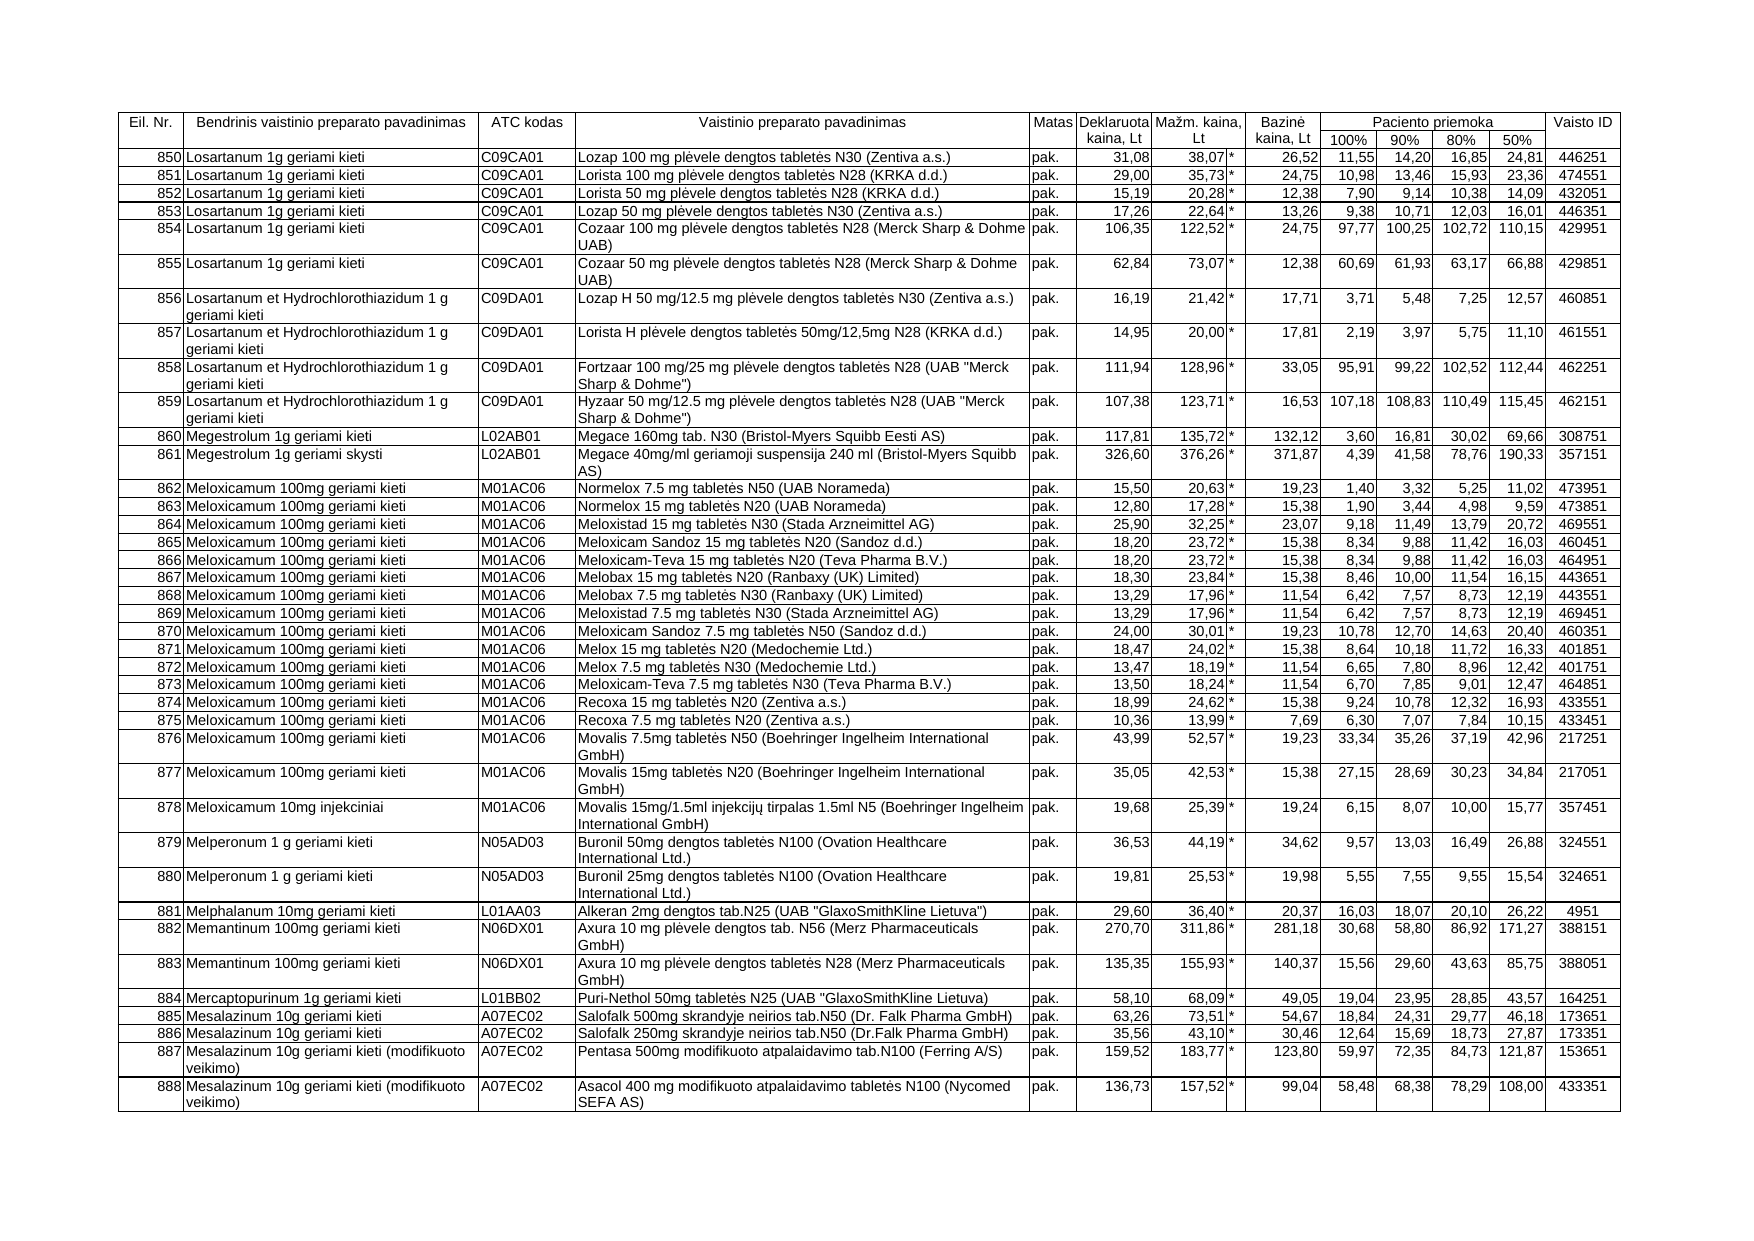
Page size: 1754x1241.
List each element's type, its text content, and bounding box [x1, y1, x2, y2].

table_cell 12,47 [1490, 676, 1545, 693]
table_cell 20,63 [1152, 480, 1226, 497]
table_cell 15,38 [1246, 498, 1320, 515]
table_cell pak. [1030, 428, 1076, 444]
table_cell 18,20 [1077, 551, 1151, 568]
table_cell 5,48 [1377, 289, 1432, 323]
table_cell 14,95 [1077, 324, 1151, 357]
table_cell Lozap 50 mg plėvele dengtos tabletės N30 (Zentiva a.s.) [576, 203, 1029, 219]
table_cell 879 [119, 833, 183, 867]
table_cell 68,09 [1152, 989, 1226, 1006]
table_cell 311,86 [1152, 920, 1226, 954]
table_cell 4,98 [1433, 498, 1489, 515]
table_cell 115,45 [1490, 393, 1545, 427]
table_cell 183,77 [1152, 1043, 1226, 1076]
table_cell C09CA01 [479, 185, 575, 201]
table_cell pak. [1030, 868, 1076, 901]
table_cell 171,27 [1490, 920, 1545, 954]
table_cell 36,53 [1077, 833, 1151, 867]
table_cell 10,78 [1321, 623, 1376, 639]
table_cell 72,35 [1377, 1043, 1432, 1076]
table_cell 23,84 [1152, 569, 1226, 586]
table_cell * [1227, 587, 1245, 604]
table_cell 25,39 [1152, 799, 1226, 832]
table_cell M01AC06 [479, 799, 575, 832]
table_cell 15,38 [1246, 640, 1320, 657]
table_cell 17,81 [1246, 324, 1320, 357]
table_cell Megace 160mg tab. N30 (Bristol-Myers Squibb Eesti AS) [576, 428, 1029, 444]
table_cell Meloxicamum 100mg geriami kieti [184, 551, 478, 568]
table_cell 18,84 [1321, 1007, 1376, 1024]
table_cell 16,03 [1490, 534, 1545, 550]
table_cell 12,19 [1490, 587, 1545, 604]
table_cell Recoxa 15 mg tabletės N20 (Zentiva a.s.) [576, 694, 1029, 711]
table_cell 30,23 [1433, 764, 1489, 798]
table_cell Melperonum 1 g geriami kieti [184, 868, 478, 901]
table_cell 19,23 [1246, 480, 1320, 497]
table_cell 80% [1433, 131, 1489, 148]
table_cell * [1227, 658, 1245, 675]
table_cell Meloxicamum 100mg geriami kieti [184, 498, 478, 515]
table_cell C09DA01 [479, 289, 575, 323]
table_cell * [1227, 498, 1245, 515]
table_cell 12,80 [1077, 498, 1151, 515]
table_cell * [1227, 833, 1245, 867]
table_cell 12,64 [1321, 1025, 1376, 1042]
table_cell 7,57 [1377, 605, 1432, 622]
table_cell pak. [1030, 551, 1076, 568]
table_cell Cozaar 50 mg plėvele dengtos tabletės N28 (Merck Sharp & Dohme UAB) [576, 255, 1029, 288]
table_cell M01AC06 [479, 676, 575, 693]
table_cell 24,62 [1152, 694, 1226, 711]
table_cell 69,66 [1490, 428, 1545, 444]
table_cell 18,99 [1077, 694, 1151, 711]
table_cell 1,40 [1321, 480, 1376, 497]
table_cell 42,96 [1490, 730, 1545, 763]
table_cell Meloxicam Sandoz 15 mg tabletės N20 (Sandoz d.d.) [576, 534, 1029, 550]
table_cell * [1227, 446, 1245, 479]
table_cell 17,96 [1152, 605, 1226, 622]
table_cell 443651 [1546, 569, 1620, 586]
table_cell Meloxicamum 100mg geriami kieti [184, 623, 478, 639]
table_cell Movalis 15mg tabletės N20 (Boehringer Ingelheim International GmbH) [576, 764, 1029, 798]
table_cell 135,72 [1152, 428, 1226, 444]
table_cell 24,31 [1377, 1007, 1432, 1024]
table_cell * [1227, 569, 1245, 586]
table_cell 853 [119, 203, 183, 219]
table_cell 15,50 [1077, 480, 1151, 497]
table_cell Megestrolum 1g geriami skysti [184, 446, 478, 479]
table_cell 9,59 [1490, 498, 1545, 515]
table_cell 32,25 [1152, 516, 1226, 532]
table_cell 217251 [1546, 730, 1620, 763]
table_cell 21,42 [1152, 289, 1226, 323]
table_cell Meloxicamum 100mg geriami kieti [184, 534, 478, 550]
table_cell 12,03 [1433, 203, 1489, 219]
table_cell 858 [119, 359, 183, 392]
table_cell 863 [119, 498, 183, 515]
table_cell 11,54 [1433, 569, 1489, 586]
table_cell 99,22 [1377, 359, 1432, 392]
table_cell 15,69 [1377, 1025, 1432, 1042]
table_cell 20,40 [1490, 623, 1545, 639]
table_cell 18,07 [1377, 903, 1432, 919]
table_cell pak. [1030, 516, 1076, 532]
table_cell L02AB01 [479, 446, 575, 479]
table_cell 58,48 [1321, 1078, 1376, 1111]
table_cell pak. [1030, 955, 1076, 988]
table_cell 27,15 [1321, 764, 1376, 798]
table_cell Alkeran 2mg dengtos tab.N25 (UAB "GlaxoSmithKline Lietuva") [576, 903, 1029, 919]
table_header Vaisto ID [1546, 113, 1620, 148]
table_cell 13,26 [1246, 203, 1320, 219]
table_cell 9,88 [1377, 551, 1432, 568]
table_cell 5,75 [1433, 324, 1489, 357]
table_cell M01AC06 [479, 551, 575, 568]
table_cell 58,80 [1377, 920, 1432, 954]
table_cell C09CA01 [479, 149, 575, 166]
table_cell 99,04 [1246, 1078, 1320, 1111]
table_cell 13,29 [1077, 605, 1151, 622]
table_cell M01AC06 [479, 623, 575, 639]
table_cell M01AC06 [479, 587, 575, 604]
table_cell 19,24 [1246, 799, 1320, 832]
table_cell 9,38 [1321, 203, 1376, 219]
table_cell 865 [119, 534, 183, 550]
table_cell pak. [1030, 203, 1076, 219]
table_cell pak. [1030, 167, 1076, 183]
table_cell pak. [1030, 920, 1076, 954]
table_cell 107,38 [1077, 393, 1151, 427]
table_cell 100,25 [1377, 220, 1432, 254]
table_cell pak. [1030, 676, 1076, 693]
table_cell 123,80 [1246, 1043, 1320, 1076]
table_cell * [1227, 764, 1245, 798]
table_cell Melperonum 1 g geriami kieti [184, 833, 478, 867]
table_cell 12,19 [1490, 605, 1545, 622]
table_cell 850 [119, 149, 183, 166]
table_cell 870 [119, 623, 183, 639]
table_cell * [1227, 920, 1245, 954]
table_cell 12,32 [1433, 694, 1489, 711]
table_cell 886 [119, 1025, 183, 1042]
table_cell * [1227, 676, 1245, 693]
table_cell Lozap 100 mg plėvele dengtos tabletės N30 (Zentiva a.s.) [576, 149, 1029, 166]
table_cell * [1227, 694, 1245, 711]
table_cell 97,77 [1321, 220, 1376, 254]
table_cell * [1227, 989, 1245, 1006]
table_cell Salofalk 500mg skrandyje neirios tab.N50 (Dr. Falk Pharma GmbH) [576, 1007, 1029, 1024]
table_cell 401851 [1546, 640, 1620, 657]
table_cell 464951 [1546, 551, 1620, 568]
table_cell 883 [119, 955, 183, 988]
table_cell A07EC02 [479, 1043, 575, 1076]
table_cell Melphalanum 10mg geriami kieti [184, 903, 478, 919]
table_cell * [1227, 605, 1245, 622]
table_cell pak. [1030, 640, 1076, 657]
table_cell 5,55 [1321, 868, 1376, 901]
table_cell 868 [119, 587, 183, 604]
table_cell 73,07 [1152, 255, 1226, 288]
table_cell 12,70 [1377, 623, 1432, 639]
table_cell Meloxicamum 100mg geriami kieti [184, 676, 478, 693]
table_cell pak. [1030, 712, 1076, 728]
table_cell 10,18 [1377, 640, 1432, 657]
table_header Deklaruota kaina, Lt [1077, 113, 1151, 148]
table_cell 108,00 [1490, 1078, 1545, 1111]
table_cell 28,69 [1377, 764, 1432, 798]
table_cell 36,40 [1152, 903, 1226, 919]
table_header Bazinė kaina, Lt [1246, 113, 1320, 148]
table_cell * [1227, 289, 1245, 323]
table_cell 18,20 [1077, 534, 1151, 550]
table_cell 4,39 [1321, 446, 1376, 479]
table_cell 102,72 [1433, 220, 1489, 254]
table_cell 388151 [1546, 920, 1620, 954]
table_cell 8,73 [1433, 605, 1489, 622]
table_cell 108,83 [1377, 393, 1432, 427]
table_cell 30,01 [1152, 623, 1226, 639]
table_cell 10,98 [1321, 167, 1376, 183]
table_cell 159,52 [1077, 1043, 1151, 1076]
table_cell 7,69 [1246, 712, 1320, 728]
table_cell M01AC06 [479, 569, 575, 586]
table_cell 63,26 [1077, 1007, 1151, 1024]
table_header Matas [1030, 113, 1076, 148]
table_cell M01AC06 [479, 605, 575, 622]
table_cell 73,51 [1152, 1007, 1226, 1024]
table_cell 49,05 [1246, 989, 1320, 1006]
table_cell Asacol 400 mg modifikuoto atpalaidavimo tabletės N100 (Nycomed SEFA AS) [576, 1078, 1029, 1111]
table_cell 84,73 [1433, 1043, 1489, 1076]
table_cell * [1227, 480, 1245, 497]
table_cell Meloxicamum 100mg geriami kieti [184, 587, 478, 604]
table_cell 38,07 [1152, 149, 1226, 166]
table_cell 859 [119, 393, 183, 427]
table_cell 43,63 [1433, 955, 1489, 988]
table_cell 24,75 [1246, 220, 1320, 254]
table_cell * [1227, 868, 1245, 901]
table_cell 7,57 [1377, 587, 1432, 604]
table_cell 885 [119, 1007, 183, 1024]
table_cell 30,02 [1433, 428, 1489, 444]
table_cell Lorista 50 mg plėvele dengtos tabletės N28 (KRKA d.d.) [576, 185, 1029, 201]
table_cell 68,38 [1377, 1078, 1432, 1111]
table_cell 371,87 [1246, 446, 1320, 479]
table_cell 429851 [1546, 255, 1620, 288]
table_cell 8,73 [1433, 587, 1489, 604]
table_cell 862 [119, 480, 183, 497]
table_cell 9,14 [1377, 185, 1432, 201]
table_cell 13,46 [1377, 167, 1432, 183]
table_cell 473951 [1546, 480, 1620, 497]
table_cell Melobax 15 mg tabletės N20 (Ranbaxy (UK) Limited) [576, 569, 1029, 586]
table_cell 190,33 [1490, 446, 1545, 479]
table_cell 460851 [1546, 289, 1620, 323]
table_cell pak. [1030, 255, 1076, 288]
table_cell 27,87 [1490, 1025, 1545, 1042]
table_cell 7,25 [1433, 289, 1489, 323]
table_cell 875 [119, 712, 183, 728]
table_cell Losartanum 1g geriami kieti [184, 167, 478, 183]
table_cell Meloxicamum 100mg geriami kieti [184, 605, 478, 622]
table_cell pak. [1030, 903, 1076, 919]
table_cell 16,03 [1490, 551, 1545, 568]
table_cell 44,19 [1152, 833, 1226, 867]
table_cell * [1227, 149, 1245, 166]
table_cell 30,68 [1321, 920, 1376, 954]
table_cell 12,42 [1490, 658, 1545, 675]
table_cell 10,78 [1377, 694, 1432, 711]
table_cell C09CA01 [479, 167, 575, 183]
table_cell 33,34 [1321, 730, 1376, 763]
table_cell 11,72 [1433, 640, 1489, 657]
table_cell 20,00 [1152, 324, 1226, 357]
table_cell M01AC06 [479, 534, 575, 550]
table_cell 11,54 [1246, 587, 1320, 604]
table_cell 324551 [1546, 833, 1620, 867]
table_cell 16,19 [1077, 289, 1151, 323]
table_cell Fortzaar 100 mg/25 mg plėvele dengtos tabletės N28 (UAB "Merck Sharp & Dohme") [576, 359, 1029, 392]
table_cell pak. [1030, 534, 1076, 550]
table_cell 60,69 [1321, 255, 1376, 288]
table_cell 29,77 [1433, 1007, 1489, 1024]
table_cell 8,96 [1433, 658, 1489, 675]
table_cell pak. [1030, 185, 1076, 201]
table_cell 13,99 [1152, 712, 1226, 728]
table_cell L02AB01 [479, 428, 575, 444]
table_cell Meloxicam Sandoz 7.5 mg tabletės N50 (Sandoz d.d.) [576, 623, 1029, 639]
table_cell 135,35 [1077, 955, 1151, 988]
table_cell 29,60 [1077, 903, 1151, 919]
table_cell 33,05 [1246, 359, 1320, 392]
table_cell 19,98 [1246, 868, 1320, 901]
table_cell Movalis 15mg/1.5ml injekcijų tirpalas 1.5ml N5 (Boehringer Ingelheim International GmbH) [576, 799, 1029, 832]
table_cell 10,71 [1377, 203, 1432, 219]
table_cell 9,24 [1321, 694, 1376, 711]
table_cell 78,76 [1433, 446, 1489, 479]
table_cell 59,97 [1321, 1043, 1376, 1076]
table_cell * [1227, 1043, 1245, 1076]
table_cell 462151 [1546, 393, 1620, 427]
table_cell 461551 [1546, 324, 1620, 357]
table_cell 16,85 [1433, 149, 1489, 166]
table_cell 6,42 [1321, 605, 1376, 622]
table_cell pak. [1030, 1025, 1076, 1042]
table_cell Megestrolum 1g geriami kieti [184, 428, 478, 444]
table_cell 7,80 [1377, 658, 1432, 675]
table_cell 443551 [1546, 587, 1620, 604]
table_cell 3,44 [1377, 498, 1432, 515]
table_cell 18,30 [1077, 569, 1151, 586]
table_cell 112,44 [1490, 359, 1545, 392]
table_cell 23,72 [1152, 551, 1226, 568]
table_cell 111,94 [1077, 359, 1151, 392]
table_cell 17,96 [1152, 587, 1226, 604]
table_cell pak. [1030, 658, 1076, 675]
table_cell 12,38 [1246, 255, 1320, 288]
table_cell 17,71 [1246, 289, 1320, 323]
table_cell 401751 [1546, 658, 1620, 675]
table_cell Mesalazinum 10g geriami kieti [184, 1007, 478, 1024]
table_cell pak. [1030, 1043, 1076, 1076]
table_cell 107,18 [1321, 393, 1376, 427]
table_header Eil. Nr. [119, 113, 183, 148]
table_cell 18,73 [1433, 1025, 1489, 1042]
table_cell 121,87 [1490, 1043, 1545, 1076]
table_cell 110,15 [1490, 220, 1545, 254]
table_cell M01AC06 [479, 730, 575, 763]
table_cell Meloxicamum 10mg injekciniai [184, 799, 478, 832]
table_cell 10,00 [1433, 799, 1489, 832]
table_cell Mercaptopurinum 1g geriami kieti [184, 989, 478, 1006]
table_cell * [1227, 359, 1245, 392]
table_cell 63,17 [1433, 255, 1489, 288]
table_cell 18,47 [1077, 640, 1151, 657]
table_cell * [1227, 903, 1245, 919]
table_cell 10,38 [1433, 185, 1489, 201]
table_cell 3,32 [1377, 480, 1432, 497]
table_cell M01AC06 [479, 694, 575, 711]
table_cell A07EC02 [479, 1078, 575, 1111]
table_cell 31,08 [1077, 149, 1151, 166]
table_cell * [1227, 534, 1245, 550]
table_cell 95,91 [1321, 359, 1376, 392]
table_cell Mesalazinum 10g geriami kieti (modifikuoto veikimo) [184, 1043, 478, 1076]
table_cell 123,71 [1152, 393, 1226, 427]
table_cell 20,28 [1152, 185, 1226, 201]
table_cell Recoxa 7.5 mg tabletės N20 (Zentiva a.s.) [576, 712, 1029, 728]
table_cell 16,49 [1433, 833, 1489, 867]
table_cell 15,38 [1246, 764, 1320, 798]
table_cell 217051 [1546, 764, 1620, 798]
table_cell 26,88 [1490, 833, 1545, 867]
table_cell pak. [1030, 799, 1076, 832]
table_cell 54,67 [1246, 1007, 1320, 1024]
table_cell 856 [119, 289, 183, 323]
table_cell 15,38 [1246, 534, 1320, 550]
table_cell pak. [1030, 289, 1076, 323]
table_cell Puri-Nethol 50mg tabletės N25 (UAB "GlaxoSmithKline Lietuva) [576, 989, 1029, 1006]
table_cell Melox 15 mg tabletės N20 (Medochemie Ltd.) [576, 640, 1029, 657]
table_cell 851 [119, 167, 183, 183]
table_cell Axura 10 mg plėvele dengtos tabletės N28 (Merz Pharmaceuticals GmbH) [576, 955, 1029, 988]
table_header Vaistinio preparato pavadinimas [576, 113, 1029, 148]
table_cell N05AD03 [479, 868, 575, 901]
table_cell 8,34 [1321, 534, 1376, 550]
table_cell Meloxicam-Teva 15 mg tabletės N20 (Teva Pharma B.V.) [576, 551, 1029, 568]
table_cell 22,64 [1152, 203, 1226, 219]
table_cell 23,72 [1152, 534, 1226, 550]
table_cell * [1227, 203, 1245, 219]
table_cell C09DA01 [479, 324, 575, 357]
table_cell 24,81 [1490, 149, 1545, 166]
table_cell 9,88 [1377, 534, 1432, 550]
table_cell 17,26 [1077, 203, 1151, 219]
table_cell * [1227, 1078, 1245, 1111]
table_cell 86,92 [1433, 920, 1489, 954]
table_cell 106,35 [1077, 220, 1151, 254]
table_cell 473851 [1546, 498, 1620, 515]
table_cell pak. [1030, 446, 1076, 479]
table_cell 3,97 [1377, 324, 1432, 357]
table_cell 7,85 [1377, 676, 1432, 693]
table_cell pak. [1030, 149, 1076, 166]
table_cell 11,54 [1246, 605, 1320, 622]
table_cell * [1227, 220, 1245, 254]
table_cell M01AC06 [479, 516, 575, 532]
table_cell 46,18 [1490, 1007, 1545, 1024]
table_cell 877 [119, 764, 183, 798]
table_cell Meloxicamum 100mg geriami kieti [184, 569, 478, 586]
table_cell 16,15 [1490, 569, 1545, 586]
table_cell 446351 [1546, 203, 1620, 219]
table_cell M01AC06 [479, 712, 575, 728]
table_cell 26,52 [1246, 149, 1320, 166]
table_cell 6,42 [1321, 587, 1376, 604]
table_cell pak. [1030, 587, 1076, 604]
table_cell C09CA01 [479, 203, 575, 219]
table_cell 16,03 [1321, 903, 1376, 919]
table_cell 855 [119, 255, 183, 288]
table_cell 16,53 [1246, 393, 1320, 427]
table_cell Melox 7.5 mg tabletės N30 (Medochemie Ltd.) [576, 658, 1029, 675]
table_cell 18,24 [1152, 676, 1226, 693]
table_cell * [1227, 623, 1245, 639]
table_cell Memantinum 100mg geriami kieti [184, 955, 478, 988]
table_cell * [1227, 185, 1245, 201]
table_cell 155,93 [1152, 955, 1226, 988]
table_cell 29,00 [1077, 167, 1151, 183]
table_cell 881 [119, 903, 183, 919]
table_cell pak. [1030, 605, 1076, 622]
table_cell 13,03 [1377, 833, 1432, 867]
table_cell 61,93 [1377, 255, 1432, 288]
table_cell 13,79 [1433, 516, 1489, 532]
table_cell 62,84 [1077, 255, 1151, 288]
table_cell N05AD03 [479, 833, 575, 867]
table_cell A07EC02 [479, 1025, 575, 1042]
table_cell 15,38 [1246, 551, 1320, 568]
table_cell 23,95 [1377, 989, 1432, 1006]
table_cell 270,70 [1077, 920, 1151, 954]
table_cell 462251 [1546, 359, 1620, 392]
table_header ATC kodas [479, 113, 575, 148]
table_cell 357451 [1546, 799, 1620, 832]
table_cell 78,29 [1433, 1078, 1489, 1111]
table_cell 117,81 [1077, 428, 1151, 444]
table_cell Meloxistad 15 mg tabletės N30 (Stada Arzneimittel AG) [576, 516, 1029, 532]
table_cell * [1227, 324, 1245, 357]
table_cell * [1227, 1025, 1245, 1042]
table_cell 90% [1377, 131, 1432, 148]
table_cell 446251 [1546, 149, 1620, 166]
table_cell Losartanum et Hydrochlorothiazidum 1 g geriami kieti [184, 289, 478, 323]
table_cell 34,84 [1490, 764, 1545, 798]
table_cell Losartanum 1g geriami kieti [184, 220, 478, 254]
table_cell 432051 [1546, 185, 1620, 201]
table_cell 14,20 [1377, 149, 1432, 166]
table_cell 324651 [1546, 868, 1620, 901]
table_cell M01AC06 [479, 480, 575, 497]
table_cell 11,42 [1433, 534, 1489, 550]
table_cell pak. [1030, 393, 1076, 427]
table_cell 882 [119, 920, 183, 954]
table_cell pak. [1030, 623, 1076, 639]
table_cell 874 [119, 694, 183, 711]
table_cell C09CA01 [479, 220, 575, 254]
table_cell 19,23 [1246, 730, 1320, 763]
table_cell 19,04 [1321, 989, 1376, 1006]
table_cell 880 [119, 868, 183, 901]
table_cell 872 [119, 658, 183, 675]
table_cell 433451 [1546, 712, 1620, 728]
table_cell 12,57 [1490, 289, 1545, 323]
table_cell 357151 [1546, 446, 1620, 479]
table_cell 11,55 [1321, 149, 1376, 166]
table_cell * [1227, 551, 1245, 568]
table_cell 28,85 [1433, 989, 1489, 1006]
table_cell 25,90 [1077, 516, 1151, 532]
table_cell 25,53 [1152, 868, 1226, 901]
table_cell * [1227, 730, 1245, 763]
table_cell 58,10 [1077, 989, 1151, 1006]
table_cell 326,60 [1077, 446, 1151, 479]
table_cell Meloxicamum 100mg geriami kieti [184, 712, 478, 728]
table_cell 9,55 [1433, 868, 1489, 901]
table_cell Meloxicamum 100mg geriami kieti [184, 764, 478, 798]
table_cell * [1227, 393, 1245, 427]
table_cell 11,42 [1433, 551, 1489, 568]
table_cell 35,05 [1077, 764, 1151, 798]
table_cell Lozap H 50 mg/12.5 mg plėvele dengtos tabletės N30 (Zentiva a.s.) [576, 289, 1029, 323]
table_cell 35,26 [1377, 730, 1432, 763]
table_cell pak. [1030, 324, 1076, 357]
table_cell N06DX01 [479, 920, 575, 954]
table_cell 11,02 [1490, 480, 1545, 497]
table_cell 153651 [1546, 1043, 1620, 1076]
table_cell 884 [119, 989, 183, 1006]
table_cell pak. [1030, 220, 1076, 254]
table_cell Losartanum et Hydrochlorothiazidum 1 g geriami kieti [184, 393, 478, 427]
table_cell Buronil 25mg dengtos tabletės N100 (Ovation Healthcare International Ltd.) [576, 868, 1029, 901]
table_cell Losartanum 1g geriami kieti [184, 149, 478, 166]
table_cell 24,75 [1246, 167, 1320, 183]
table_cell M01AC06 [479, 498, 575, 515]
table_cell 18,19 [1152, 658, 1226, 675]
table_header Bendrinis vaistinio preparato pavadinimas [184, 113, 478, 148]
table_cell M01AC06 [479, 640, 575, 657]
table_cell Meloxicamum 100mg geriami kieti [184, 730, 478, 763]
table_cell 13,50 [1077, 676, 1151, 693]
table_cell * [1227, 255, 1245, 288]
table_cell 26,22 [1490, 903, 1545, 919]
table_cell 173651 [1546, 1007, 1620, 1024]
table_cell C09DA01 [479, 393, 575, 427]
table_cell 173351 [1546, 1025, 1620, 1042]
table_header Paciento priemoka [1321, 113, 1545, 130]
table_cell 34,62 [1246, 833, 1320, 867]
table_cell Hyzaar 50 mg/12.5 mg plėvele dengtos tabletės N28 (UAB "Merck Sharp & Dohme") [576, 393, 1029, 427]
table_cell 878 [119, 799, 183, 832]
table_cell 35,73 [1152, 167, 1226, 183]
table_cell pak. [1030, 480, 1076, 497]
table_cell 876 [119, 730, 183, 763]
table_cell Losartanum 1g geriami kieti [184, 203, 478, 219]
table_cell 6,15 [1321, 799, 1376, 832]
table_cell 433551 [1546, 694, 1620, 711]
table_cell Losartanum 1g geriami kieti [184, 255, 478, 288]
table_cell Lorista 100 mg plėvele dengtos tabletės N28 (KRKA d.d.) [576, 167, 1029, 183]
table_cell 164251 [1546, 989, 1620, 1006]
table_cell 13,29 [1077, 587, 1151, 604]
table_cell 2,19 [1321, 324, 1376, 357]
table_cell 376,26 [1152, 446, 1226, 479]
table_cell 14,63 [1433, 623, 1489, 639]
table_cell 6,30 [1321, 712, 1376, 728]
table_cell 6,70 [1321, 676, 1376, 693]
table_cell 20,10 [1433, 903, 1489, 919]
table_cell 136,73 [1077, 1078, 1151, 1111]
table_cell * [1227, 167, 1245, 183]
table_cell Lorista H plėvele dengtos tabletės 50mg/12,5mg N28 (KRKA d.d.) [576, 324, 1029, 357]
table_cell 474551 [1546, 167, 1620, 183]
table_cell 30,46 [1246, 1025, 1320, 1042]
table_cell Axura 10 mg plėvele dengtos tab. N56 (Merz Pharmaceuticals GmbH) [576, 920, 1029, 954]
table_cell Normelox 15 mg tabletės N20 (UAB Norameda) [576, 498, 1029, 515]
table_cell A07EC02 [479, 1007, 575, 1024]
table_cell 10,36 [1077, 712, 1151, 728]
table_cell 388051 [1546, 955, 1620, 988]
table_header Mažm. kaina, Lt [1152, 113, 1245, 148]
table_cell 8,34 [1321, 551, 1376, 568]
table_cell C09CA01 [479, 255, 575, 288]
table_cell pak. [1030, 833, 1076, 867]
table_cell 866 [119, 551, 183, 568]
table_cell 5,25 [1433, 480, 1489, 497]
table_cell 23,36 [1490, 167, 1545, 183]
table_cell Melobax 7.5 mg tabletės N30 (Ranbaxy (UK) Limited) [576, 587, 1029, 604]
table_cell pak. [1030, 730, 1076, 763]
table_cell 9,18 [1321, 516, 1376, 532]
table_cell 17,28 [1152, 498, 1226, 515]
table_cell 852 [119, 185, 183, 201]
table_cell 867 [119, 569, 183, 586]
table_cell 873 [119, 676, 183, 693]
table_cell 16,01 [1490, 203, 1545, 219]
table_cell 7,55 [1377, 868, 1432, 901]
table_cell 16,81 [1377, 428, 1432, 444]
table_cell M01AC06 [479, 658, 575, 675]
table_cell * [1227, 955, 1245, 988]
table_cell 6,65 [1321, 658, 1376, 675]
table_cell 854 [119, 220, 183, 254]
table_cell 11,54 [1246, 658, 1320, 675]
table_cell 37,19 [1433, 730, 1489, 763]
table_cell 10,00 [1377, 569, 1432, 586]
table_cell 15,56 [1321, 955, 1376, 988]
table_cell 11,54 [1246, 676, 1320, 693]
table_cell Losartanum 1g geriami kieti [184, 185, 478, 201]
table_cell 15,38 [1246, 569, 1320, 586]
table_cell Mesalazinum 10g geriami kieti [184, 1025, 478, 1042]
table_cell * [1227, 428, 1245, 444]
table_cell Losartanum et Hydrochlorothiazidum 1 g geriami kieti [184, 359, 478, 392]
table_cell 66,88 [1490, 255, 1545, 288]
table_cell 460351 [1546, 623, 1620, 639]
table_cell * [1227, 799, 1245, 832]
table_cell 20,72 [1490, 516, 1545, 532]
table_cell 869 [119, 605, 183, 622]
table_cell 3,71 [1321, 289, 1376, 323]
table_cell 15,38 [1246, 694, 1320, 711]
table_cell 1,90 [1321, 498, 1376, 515]
table_cell pak. [1030, 569, 1076, 586]
table_cell 8,46 [1321, 569, 1376, 586]
table_cell 23,07 [1246, 516, 1320, 532]
table_cell 12,38 [1246, 185, 1320, 201]
table_cell 132,12 [1246, 428, 1320, 444]
table_cell pak. [1030, 359, 1076, 392]
table_cell 888 [119, 1078, 183, 1111]
table_cell 460451 [1546, 534, 1620, 550]
table_cell * [1227, 1007, 1245, 1024]
table_cell 8,07 [1377, 799, 1432, 832]
table_cell 15,54 [1490, 868, 1545, 901]
table_cell L01AA03 [479, 903, 575, 919]
table_cell 15,93 [1433, 167, 1489, 183]
table_cell 43,57 [1490, 989, 1545, 1006]
table_cell pak. [1030, 1007, 1076, 1024]
table_cell 19,68 [1077, 799, 1151, 832]
table_cell N06DX01 [479, 955, 575, 988]
table_cell Normelox 7.5 mg tabletės N50 (UAB Norameda) [576, 480, 1029, 497]
table_cell 3,60 [1321, 428, 1376, 444]
table_cell 50% [1490, 131, 1545, 148]
table_cell 7,84 [1433, 712, 1489, 728]
table_cell 24,00 [1077, 623, 1151, 639]
table_cell 122,52 [1152, 220, 1226, 254]
table_cell 110,49 [1433, 393, 1489, 427]
table_cell Meloxicamum 100mg geriami kieti [184, 480, 478, 497]
table_cell 857 [119, 324, 183, 357]
table_cell * [1227, 712, 1245, 728]
table_cell * [1227, 516, 1245, 532]
table_cell 19,23 [1246, 623, 1320, 639]
table_cell 871 [119, 640, 183, 657]
table_cell Meloxicamum 100mg geriami kieti [184, 658, 478, 675]
table_cell Losartanum et Hydrochlorothiazidum 1 g geriami kieti [184, 324, 478, 357]
table_cell 14,09 [1490, 185, 1545, 201]
table_cell 35,56 [1077, 1025, 1151, 1042]
table_cell C09DA01 [479, 359, 575, 392]
table_cell pak. [1030, 694, 1076, 711]
table_cell Megace 40mg/ml geriamoji suspensija 240 ml (Bristol-Myers Squibb AS) [576, 446, 1029, 479]
table_cell 41,58 [1377, 446, 1432, 479]
table_cell M01AC06 [479, 764, 575, 798]
table_cell 9,57 [1321, 833, 1376, 867]
table_cell 11,10 [1490, 324, 1545, 357]
table_cell 140,37 [1246, 955, 1320, 988]
table_cell Meloxicamum 100mg geriami kieti [184, 694, 478, 711]
table_cell 100% [1321, 131, 1376, 148]
table_cell Memantinum 100mg geriami kieti [184, 920, 478, 954]
table_cell 102,52 [1433, 359, 1489, 392]
table_cell Meloxicam-Teva 7.5 mg tabletės N30 (Teva Pharma B.V.) [576, 676, 1029, 693]
table_cell 469451 [1546, 605, 1620, 622]
table_cell 7,90 [1321, 185, 1376, 201]
table_cell 16,33 [1490, 640, 1545, 657]
table_cell 464851 [1546, 676, 1620, 693]
table_cell 157,52 [1152, 1078, 1226, 1111]
table_cell Mesalazinum 10g geriami kieti (modifikuoto veikimo) [184, 1078, 478, 1111]
table_cell 10,15 [1490, 712, 1545, 728]
table_cell 11,49 [1377, 516, 1432, 532]
table_cell 308751 [1546, 428, 1620, 444]
table_cell 85,75 [1490, 955, 1545, 988]
table_cell 4951 [1546, 903, 1620, 919]
table_cell pak. [1030, 1078, 1076, 1111]
table_cell 7,07 [1377, 712, 1432, 728]
table_cell Meloxicamum 100mg geriami kieti [184, 640, 478, 657]
table_cell 24,02 [1152, 640, 1226, 657]
table_cell pak. [1030, 989, 1076, 1006]
table_cell 43,10 [1152, 1025, 1226, 1042]
table_cell Meloxistad 7.5 mg tabletės N30 (Stada Arzneimittel AG) [576, 605, 1029, 622]
table_cell 16,93 [1490, 694, 1545, 711]
table_cell 429951 [1546, 220, 1620, 254]
table_cell Movalis 7.5mg tabletės N50 (Boehringer Ingelheim International GmbH) [576, 730, 1029, 763]
table_cell 128,96 [1152, 359, 1226, 392]
table_cell * [1227, 640, 1245, 657]
table_cell pak. [1030, 498, 1076, 515]
table_cell 860 [119, 428, 183, 444]
table_cell Cozaar 100 mg plėvele dengtos tabletės N28 (Merck Sharp & Dohme UAB) [576, 220, 1029, 254]
table_cell Buronil 50mg dengtos tabletės N100 (Ovation Healthcare International Ltd.) [576, 833, 1029, 867]
table_cell L01BB02 [479, 989, 575, 1006]
table_cell 19,81 [1077, 868, 1151, 901]
table_cell Meloxicamum 100mg geriami kieti [184, 516, 478, 532]
table_cell Pentasa 500mg modifikuoto atpalaidavimo tab.N100 (Ferring A/S) [576, 1043, 1029, 1076]
table_cell 43,99 [1077, 730, 1151, 763]
table_cell 8,64 [1321, 640, 1376, 657]
table_cell 52,57 [1152, 730, 1226, 763]
table_cell 864 [119, 516, 183, 532]
table_cell Salofalk 250mg skrandyje neirios tab.N50 (Dr.Falk Pharma GmbH) [576, 1025, 1029, 1042]
table_cell 469551 [1546, 516, 1620, 532]
table_cell 887 [119, 1043, 183, 1076]
table_cell 15,19 [1077, 185, 1151, 201]
table_cell 13,47 [1077, 658, 1151, 675]
table_cell pak. [1030, 764, 1076, 798]
table_cell 9,01 [1433, 676, 1489, 693]
table_cell 20,37 [1246, 903, 1320, 919]
table_cell 15,77 [1490, 799, 1545, 832]
table_cell 29,60 [1377, 955, 1432, 988]
table_cell 861 [119, 446, 183, 479]
table_cell 42,53 [1152, 764, 1226, 798]
table_cell 433351 [1546, 1078, 1620, 1111]
table_cell 281,18 [1246, 920, 1320, 954]
